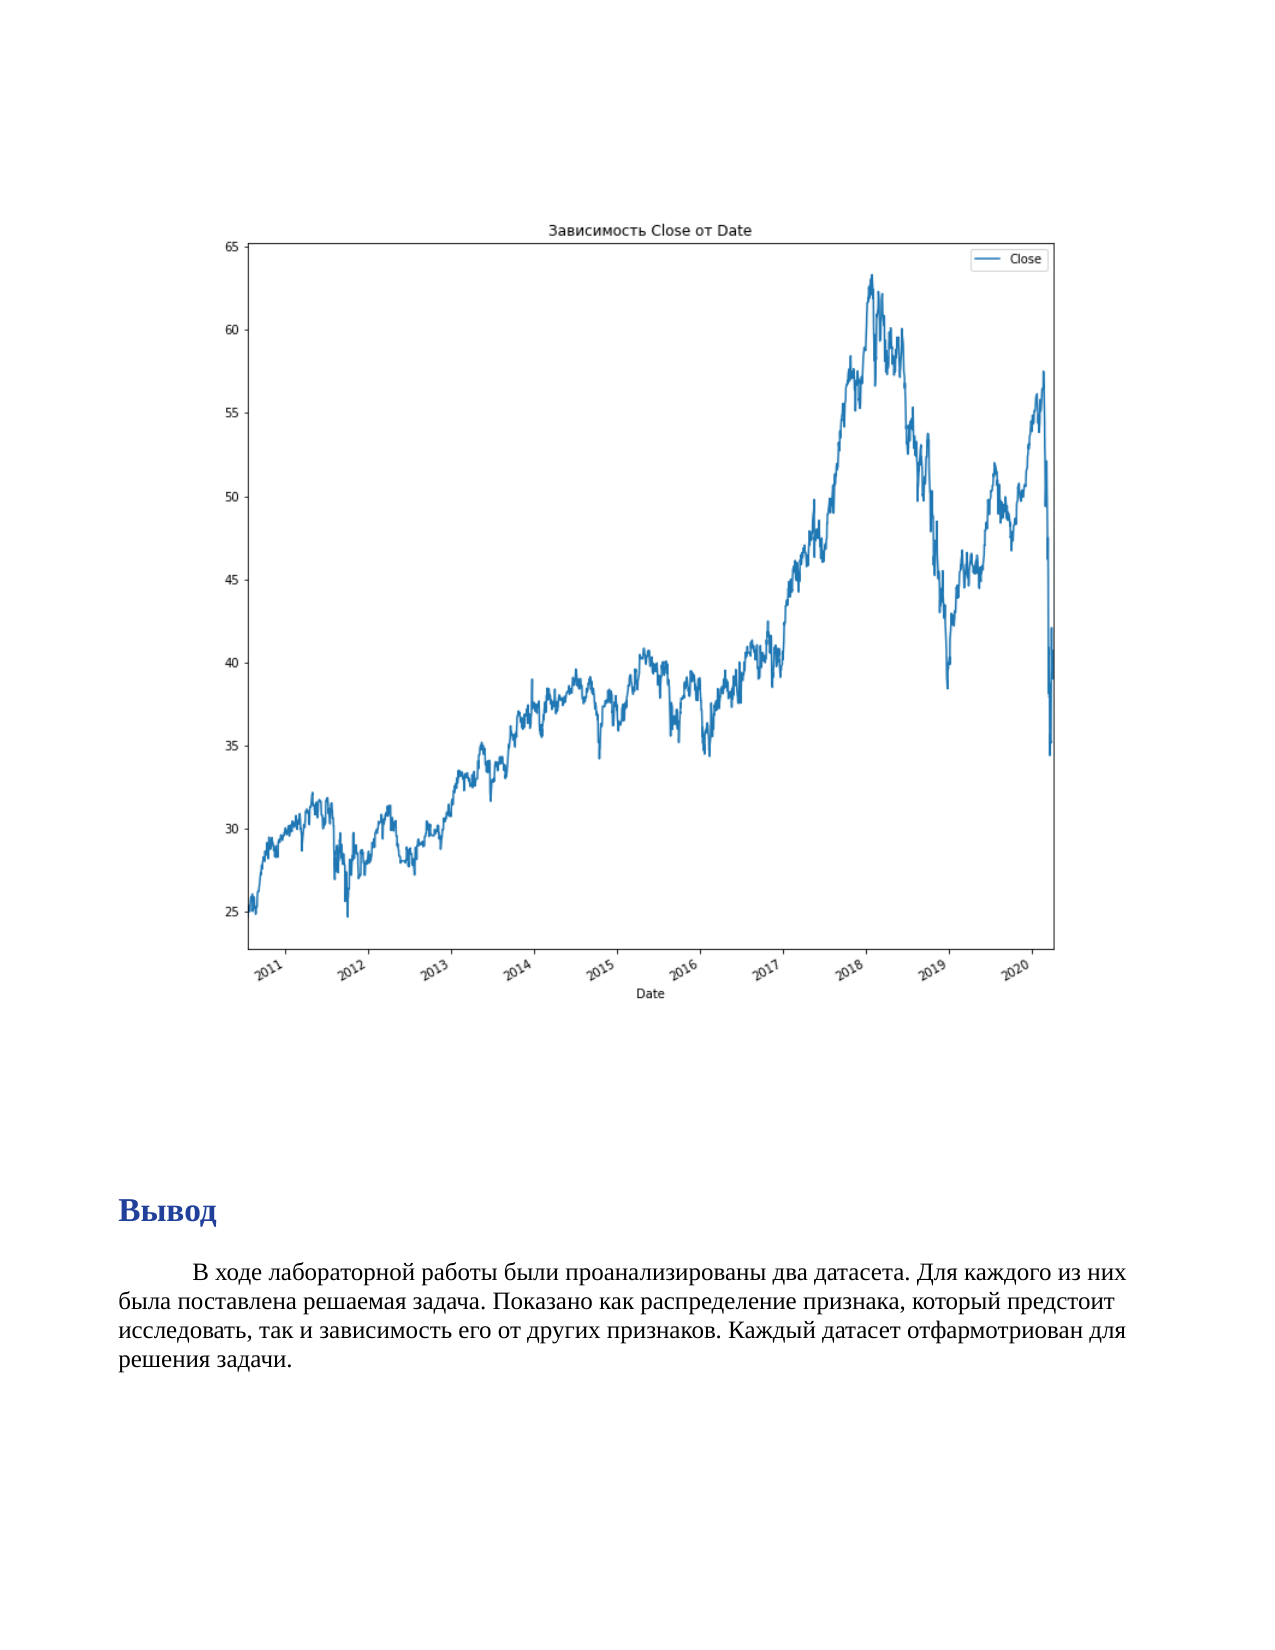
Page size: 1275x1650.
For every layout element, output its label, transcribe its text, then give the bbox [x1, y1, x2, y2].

text В ходе лабораторной работы были проанализированы два датасета. Для каждого из них была поставлена решаемая задача. Показано как распределение признака, который предстоит исследовать, так и зависимость его от других признаков. Каждый датасет отфармотриован для решения задачи. [118, 1257, 1157, 1372]
text Вывод [118, 1190, 1157, 1229]
picture [118, 118, 1157, 1157]
